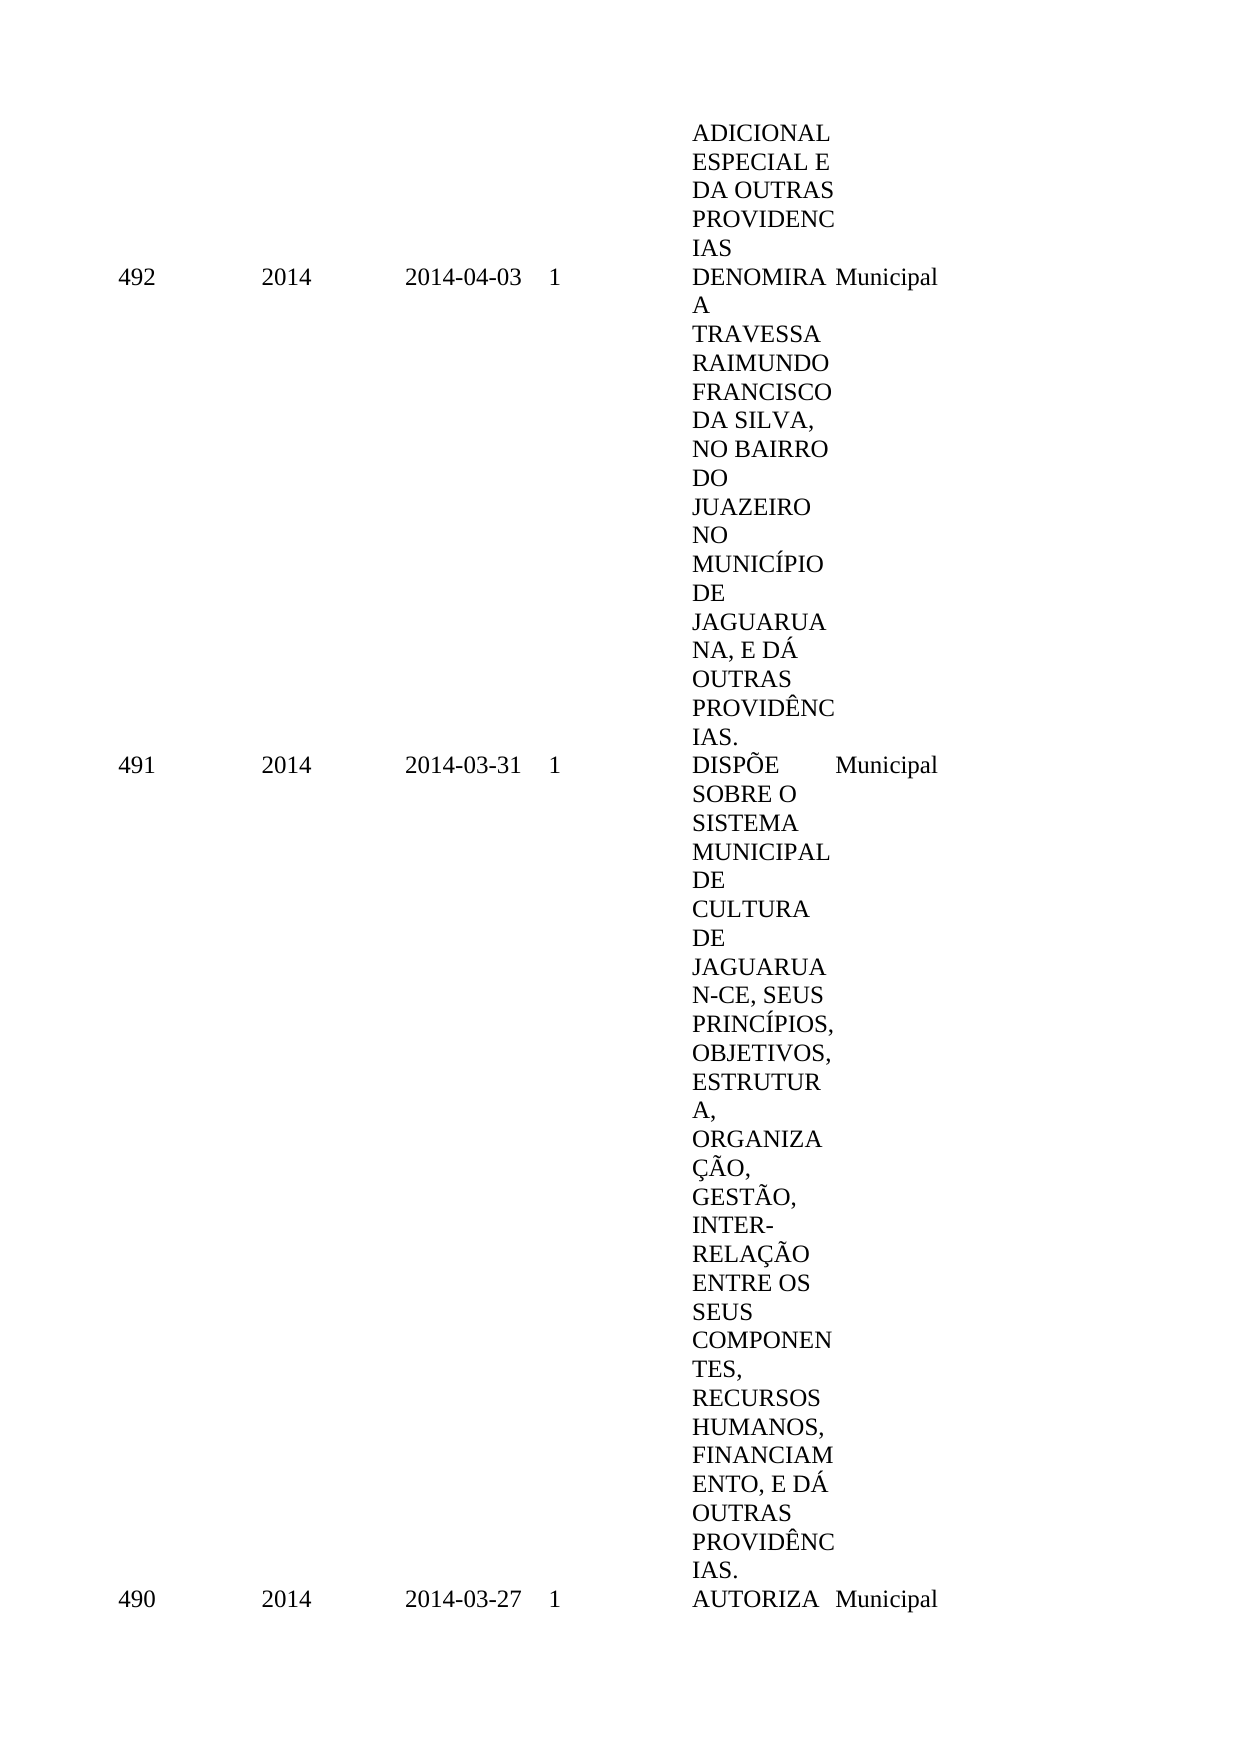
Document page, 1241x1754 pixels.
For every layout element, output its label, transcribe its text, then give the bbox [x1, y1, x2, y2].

table_cell 490 [118, 1584, 261, 1613]
table_cell ADICIONAL ESPECIAL E DA OUTRAS PROVIDENCIAS [692, 118, 835, 262]
table_cell [261, 118, 405, 262]
table_cell [979, 1584, 1122, 1613]
table_cell 2014 [261, 262, 405, 751]
table_cell 491 [118, 751, 261, 1584]
table_cell Municipal [835, 1584, 979, 1613]
table_cell [405, 118, 548, 262]
table_cell 2014-04-03 [405, 262, 548, 751]
table_cell DISPÕE SOBRE O SISTEMA MUNICIPAL DE CULTURA DE JAGUARUAN-CE, SEUS PRINCÍPIOS, OBJETIVOS, ESTRUTURA, ORGANIZAÇÃO, GESTÃO, INTER-RELAÇÃO ENTRE OS SEUS COMPONENTES, RECURSOS HUMANOS, FINANCIAMENTO, E DÁ OUTRAS PROVIDÊNCIAS. [692, 751, 835, 1584]
table_cell [835, 118, 979, 262]
table_cell 2014-03-27 [405, 1584, 548, 1613]
table_cell 2014-03-31 [405, 751, 548, 1584]
table_cell 2014 [261, 751, 405, 1584]
table_cell 492 [118, 262, 261, 751]
table_cell 2014 [261, 1584, 405, 1613]
table_cell DENOMIRA A TRAVESSA RAIMUNDO FRANCISCO DA SILVA, NO BAIRRO DO JUAZEIRO NO MUNICÍPIO DE JAGUARUANA, E DÁ OUTRAS PROVIDÊNCIAS. [692, 262, 835, 751]
table_cell [548, 118, 692, 262]
table_cell 1 [548, 262, 692, 751]
table_cell AUTORIZA [692, 1584, 835, 1613]
table_cell 1 [548, 1584, 692, 1613]
table_cell [979, 751, 1122, 1584]
table_cell 1 [548, 751, 692, 1584]
table_cell Municipal [835, 751, 979, 1584]
table_cell [979, 118, 1122, 262]
table_cell [979, 262, 1122, 751]
table_cell Municipal [835, 262, 979, 751]
table_cell [118, 118, 261, 262]
